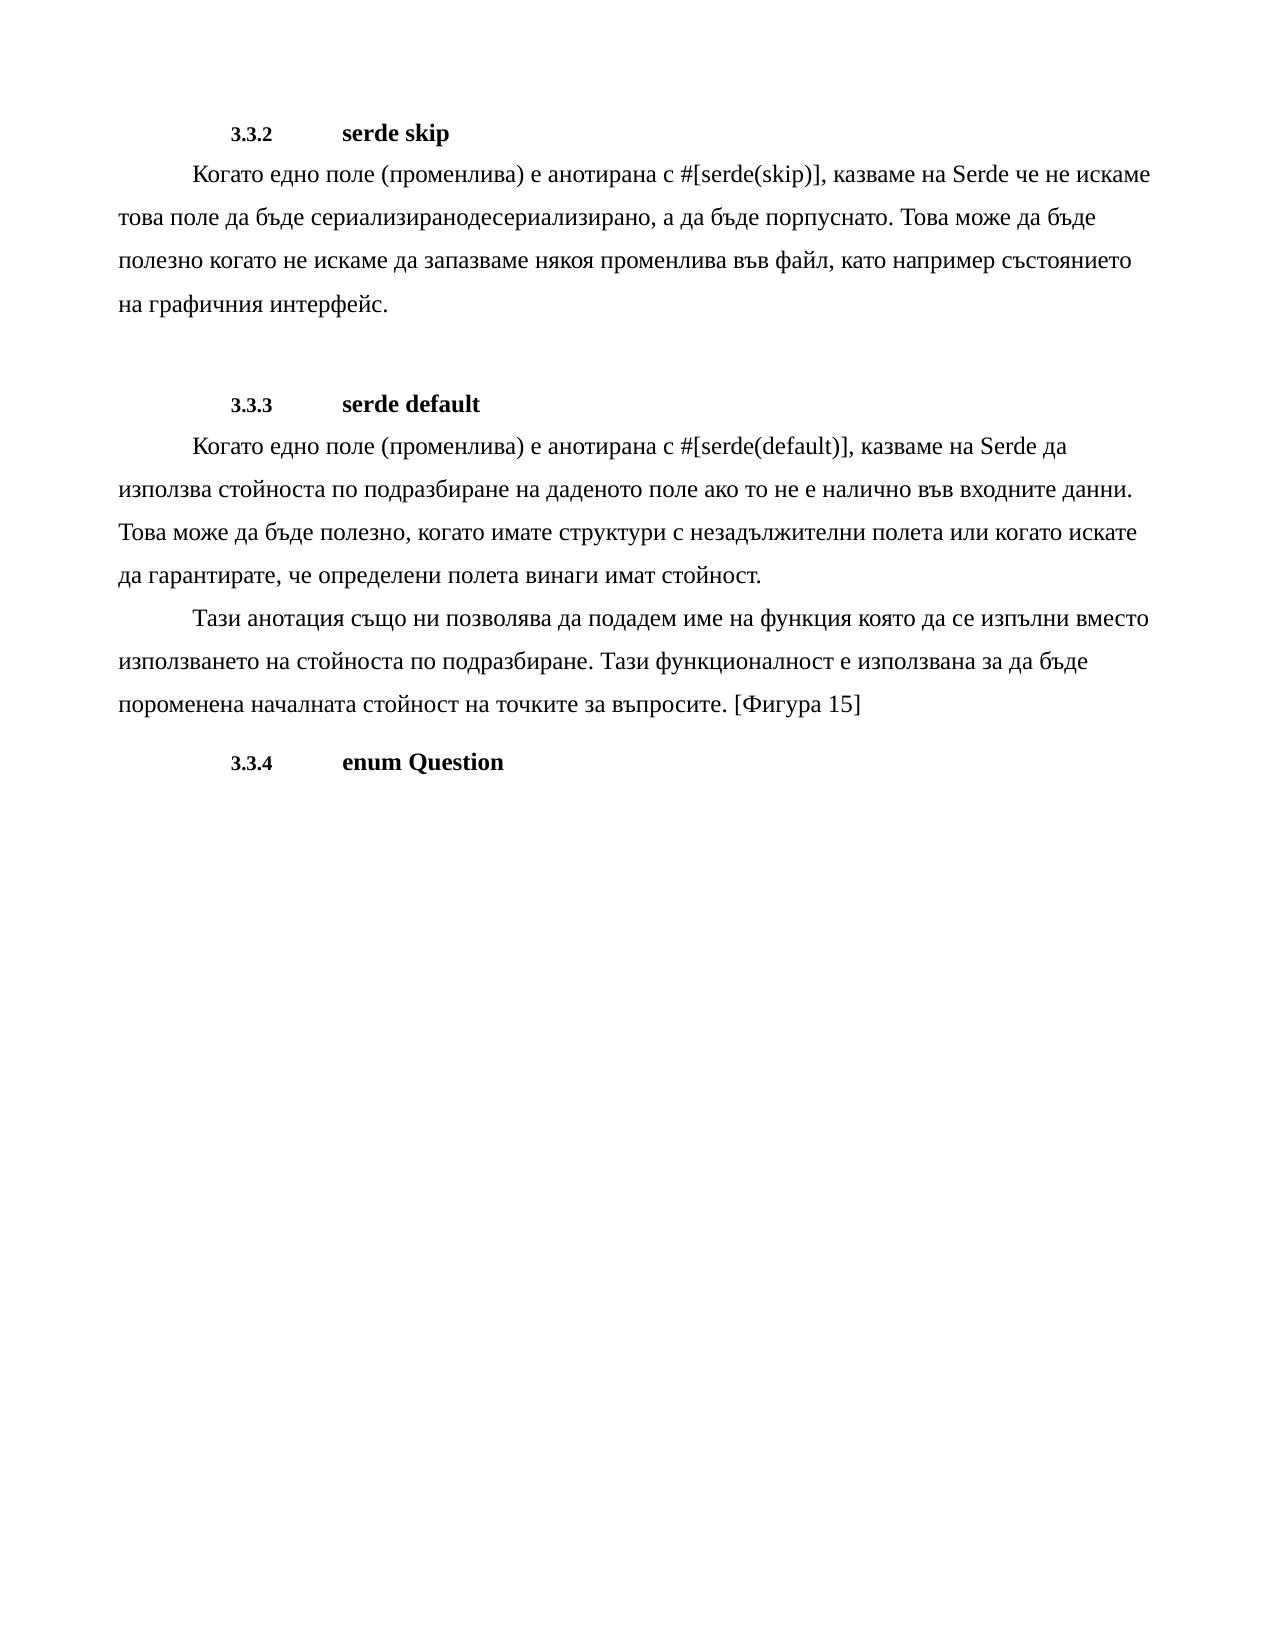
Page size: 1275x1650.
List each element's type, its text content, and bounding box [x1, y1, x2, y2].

text Тази анотация също ни позволява да подадем име на функция която да се изпълни вместо използването на стойноста по подразбиране. Тази функционалност е използвана за да бъде пороменена началната стойност на точките за въпросите. [Фигура 15] [118, 603, 1157, 718]
text Когато едно поле (променлива) е анотирана с #[serde(skip)], казваме на Serde че не искаме това поле да бъде сериализиранодесериализирано, а да бъде порпуснато. Това може да бъде полезно когато не искаме да запазваме някоя променлива във файл, като например състоянието на графичния интерфейс. [118, 159, 1157, 317]
subtitle serde skip [231, 118, 1157, 147]
subtitle serde default [231, 389, 1157, 418]
text Когато едно поле (променлива) е анотирана с #[serde(default)], казваме на Serde да използва стойноста по подразбиране на даденото поле ако то не е налично във входните данни. Това може да бъде полезно, когато имате структури с незадължителни полета или когато искате да гарантирате, че определени полета винаги имат стойност. [118, 431, 1157, 589]
subtitle enum Question [231, 747, 1157, 776]
